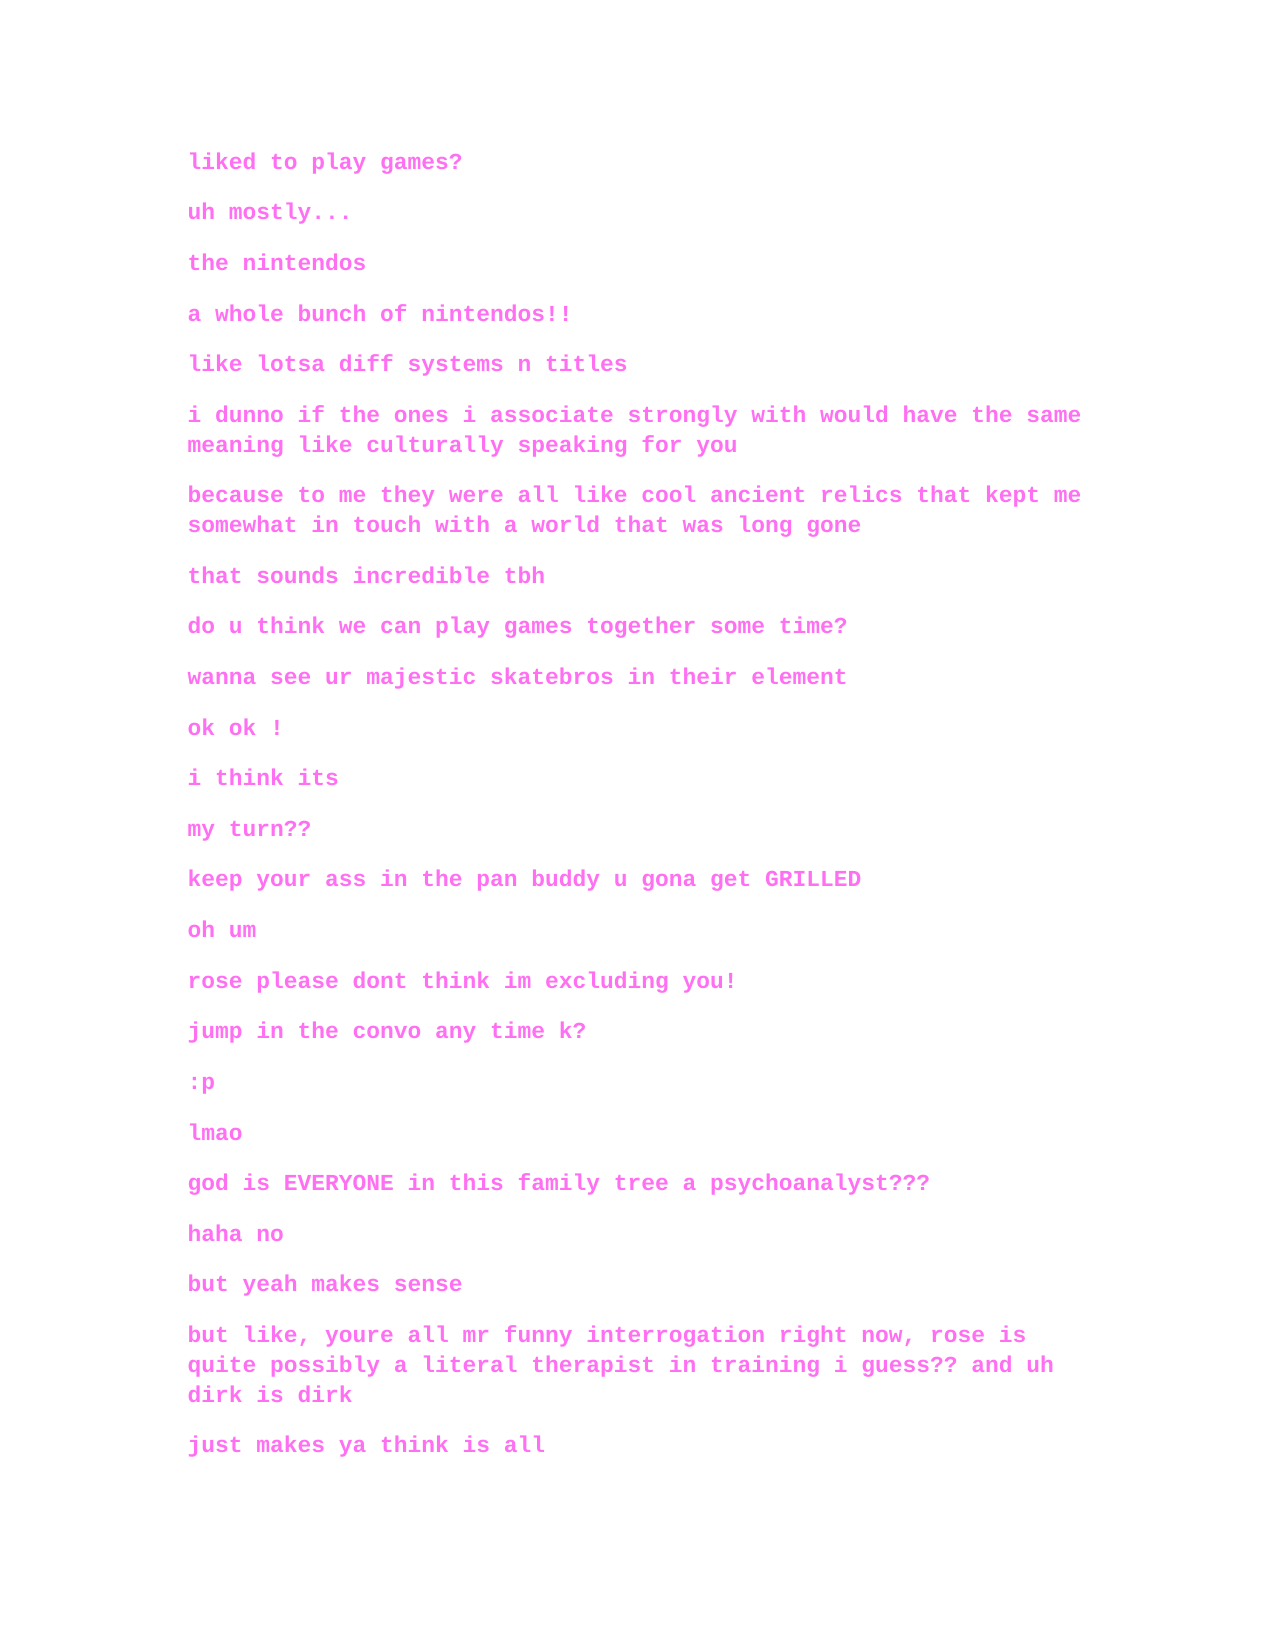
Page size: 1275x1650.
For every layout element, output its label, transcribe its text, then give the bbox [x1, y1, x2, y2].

text but like, youre all mr funny interrogation right now, rose is quite possibly a literal therapist in training i guess?? and uh dirk is dirk [187, 1323, 1087, 1409]
text do u think we can play games together some time? [187, 614, 1087, 641]
text liked to play games? [187, 150, 1087, 176]
text lmao [187, 1121, 1087, 1147]
text wanna see ur majestic skatebros in their element [187, 665, 1087, 691]
text :p [187, 1070, 1087, 1096]
text uh mostly... [187, 201, 1087, 227]
text a whole bunch of nintendos!! [187, 302, 1087, 328]
text because to me they were all like cool ancient relics that kept me somewhat in touch with a world that was long gone [187, 483, 1087, 539]
text god is EVERYONE in this family tree a psychoanalyst??? [187, 1171, 1087, 1197]
text just makes ya think is all [187, 1433, 1087, 1459]
text my turn?? [187, 817, 1087, 843]
text haha no [187, 1222, 1087, 1248]
text like lotsa diff systems n titles [187, 352, 1087, 378]
text i dunno if the ones i associate strongly with would have the same meaning like culturally speaking for you [187, 403, 1087, 459]
text ok ok ! [187, 716, 1087, 742]
text keep your ass in the pan buddy u gona get GRILLED [187, 868, 1087, 894]
text oh um [187, 918, 1087, 944]
text but yeah makes sense [187, 1273, 1087, 1299]
text jump in the convo any time k? [187, 1019, 1087, 1046]
text that sounds incredible tbh [187, 564, 1087, 590]
text the nintendos [187, 251, 1087, 277]
text i think its [187, 766, 1087, 792]
text rose please dont think im excluding you! [187, 969, 1087, 995]
